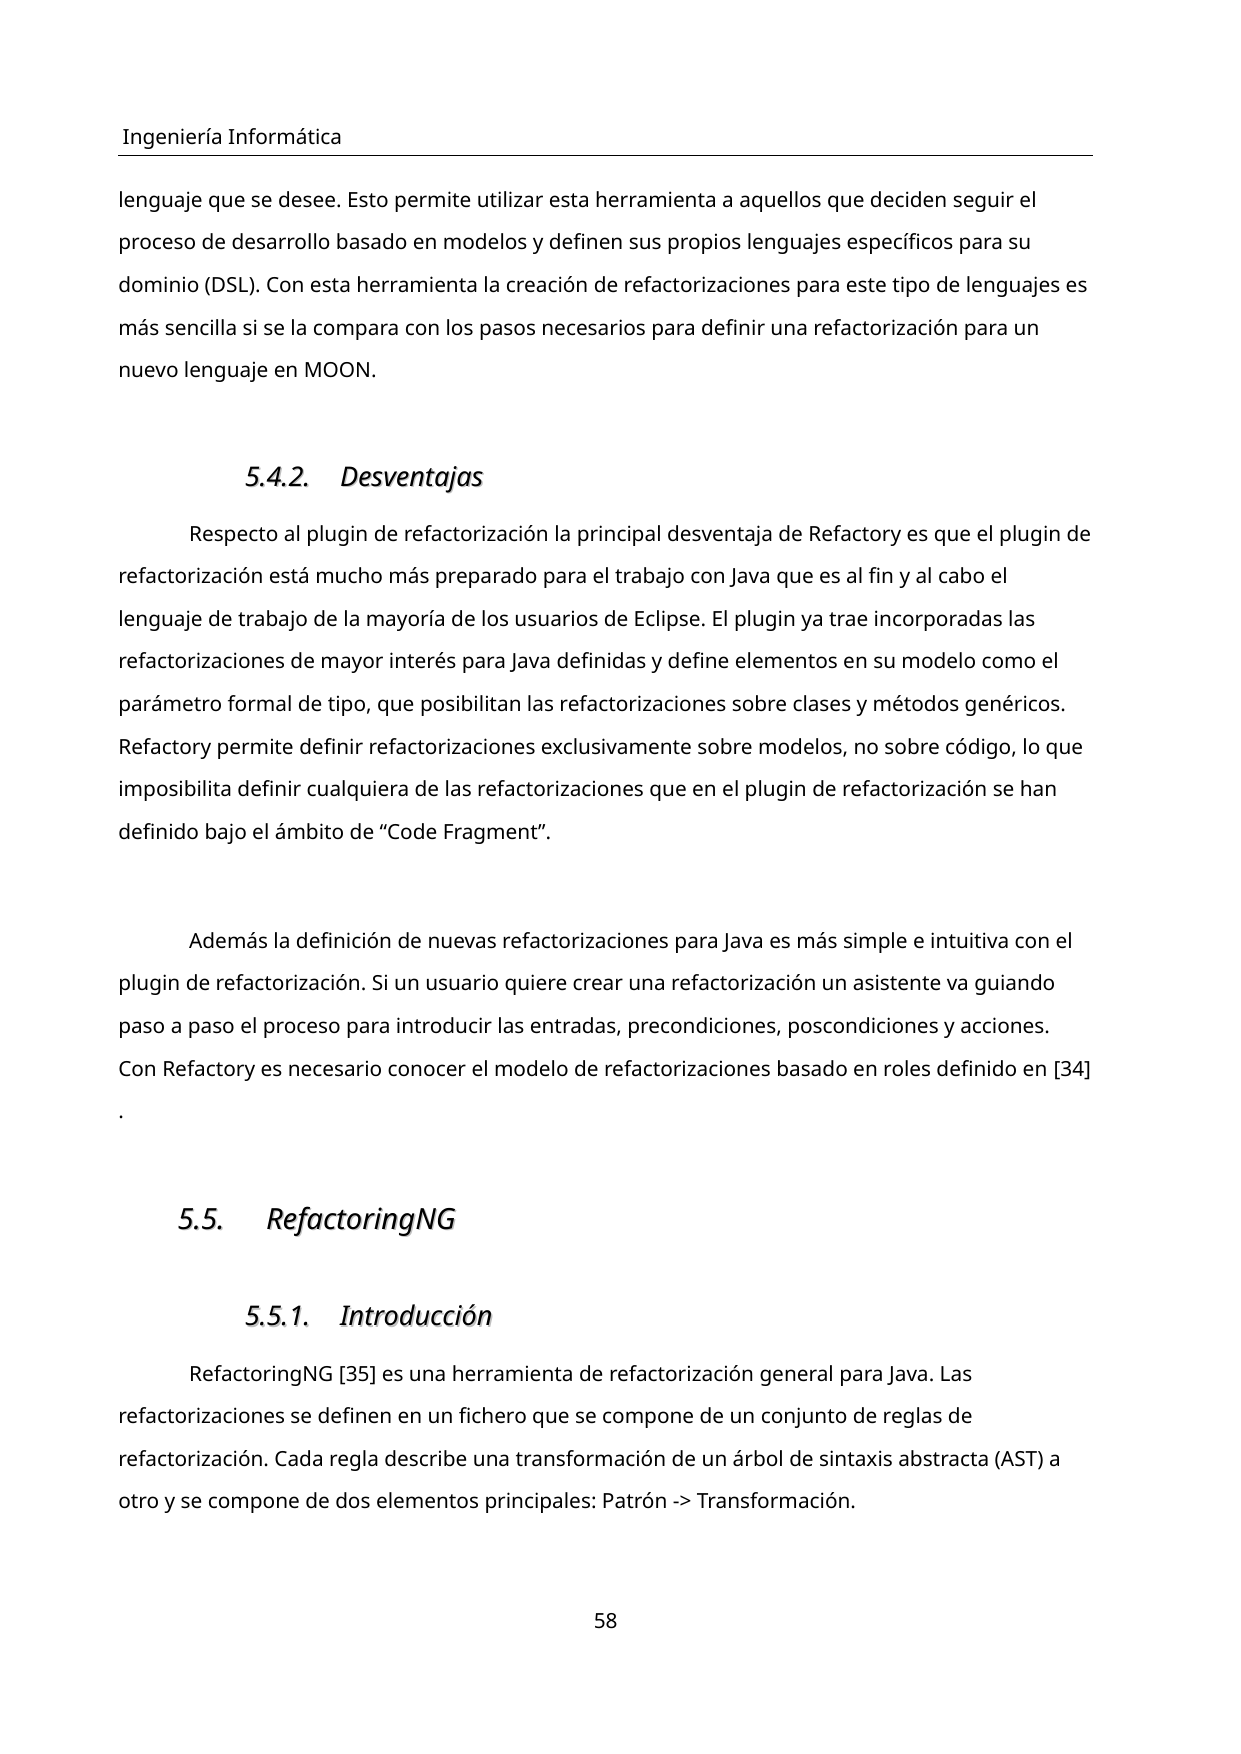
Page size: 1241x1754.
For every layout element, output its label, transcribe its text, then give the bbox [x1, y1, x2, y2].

text RefactoringNG [35] es una herramienta de refactorización general para Java. Las refactorizaciones se definen en un fichero que se compone de un conjunto de reglas de refactorización. Cada regla describe una transformación de un árbol de sintaxis abstracta (AST) a otro y se compone de dos elementos principales: Patrón -> Transformación. [118, 1359, 1093, 1515]
subtitle Desventajas [310, 457, 1093, 494]
text lenguaje que se desee. Esto permite utilizar esta herramienta a aquellos que deciden seguir el proceso de desarrollo basado en modelos y definen sus propios lenguajes específicos para su dominio (DSL). Con esta herramienta la creación de refactorizaciones para este tipo de lenguajes es más sencilla si se la compara con los pasos necesarios para definir una refactorización para un nuevo lenguaje en MOON. [118, 185, 1093, 384]
text Además la definición de nuevas refactorizaciones para Java es más simple e intuitiva con el plugin de refactorización. Si un usuario quiere crear una refactorización un asistente va guiando paso a paso el proceso para introducir las entradas, precondiciones, poscondiciones y acciones. Con Refactory es necesario conocer el modelo de refactorizaciones basado en roles definido en [34] . [118, 926, 1093, 1125]
subtitle Introducción [310, 1297, 1093, 1334]
subtitle RefactoringNG [177, 1198, 1093, 1238]
text Respecto al plugin de refactorización la principal desventaja de Refactory es que el plugin de refactorización está mucho más preparado para el trabajo con Java que es al fin y al cabo el lenguaje de trabajo de la mayoría de los usuarios de Eclipse. El plugin ya trae incorporadas las refactorizaciones de mayor interés para Java definidas y define elementos en su modelo como el parámetro formal de tipo, que posibilitan las refactorizaciones sobre clases y métodos genéricos. Refactory permite definir refactorizaciones exclusivamente sobre modelos, no sobre código, lo que imposibilita definir cualquiera de las refactorizaciones que en el plugin de refactorización se han definido bajo el ámbito de “Code Fragment”. [118, 519, 1093, 846]
